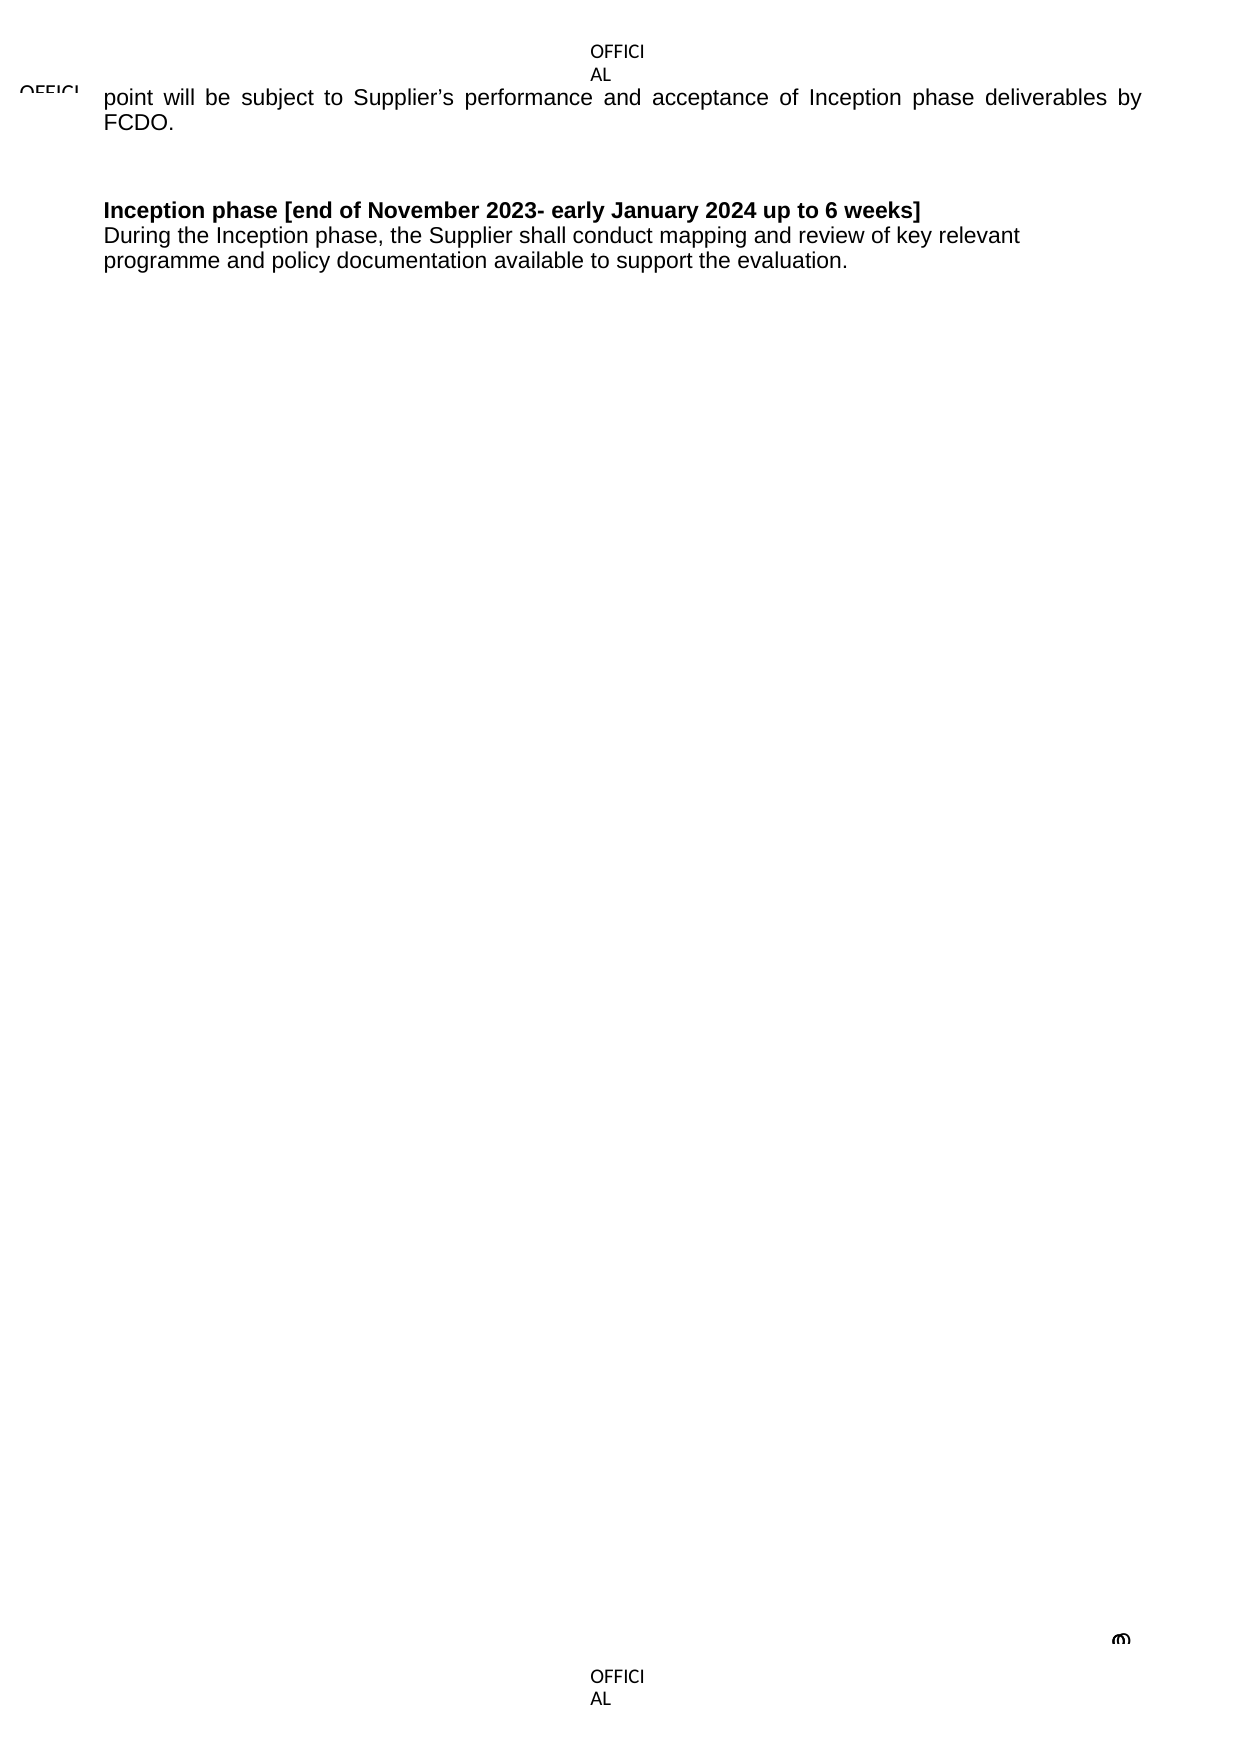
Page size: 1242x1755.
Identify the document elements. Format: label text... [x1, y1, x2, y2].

text During the Inception phase, the Supplier shall conduct mapping and review of key relevant programme and policy documentation available to support the evaluation. [103, 224, 1142, 274]
text Inception phase [end of November 2023- early January 2024 up to 6 weeks] [103, 198, 925, 224]
text point will be subject to Supplier’s performance and acceptance of Inception phase deliverables by FCDO. [103, 84, 1142, 136]
